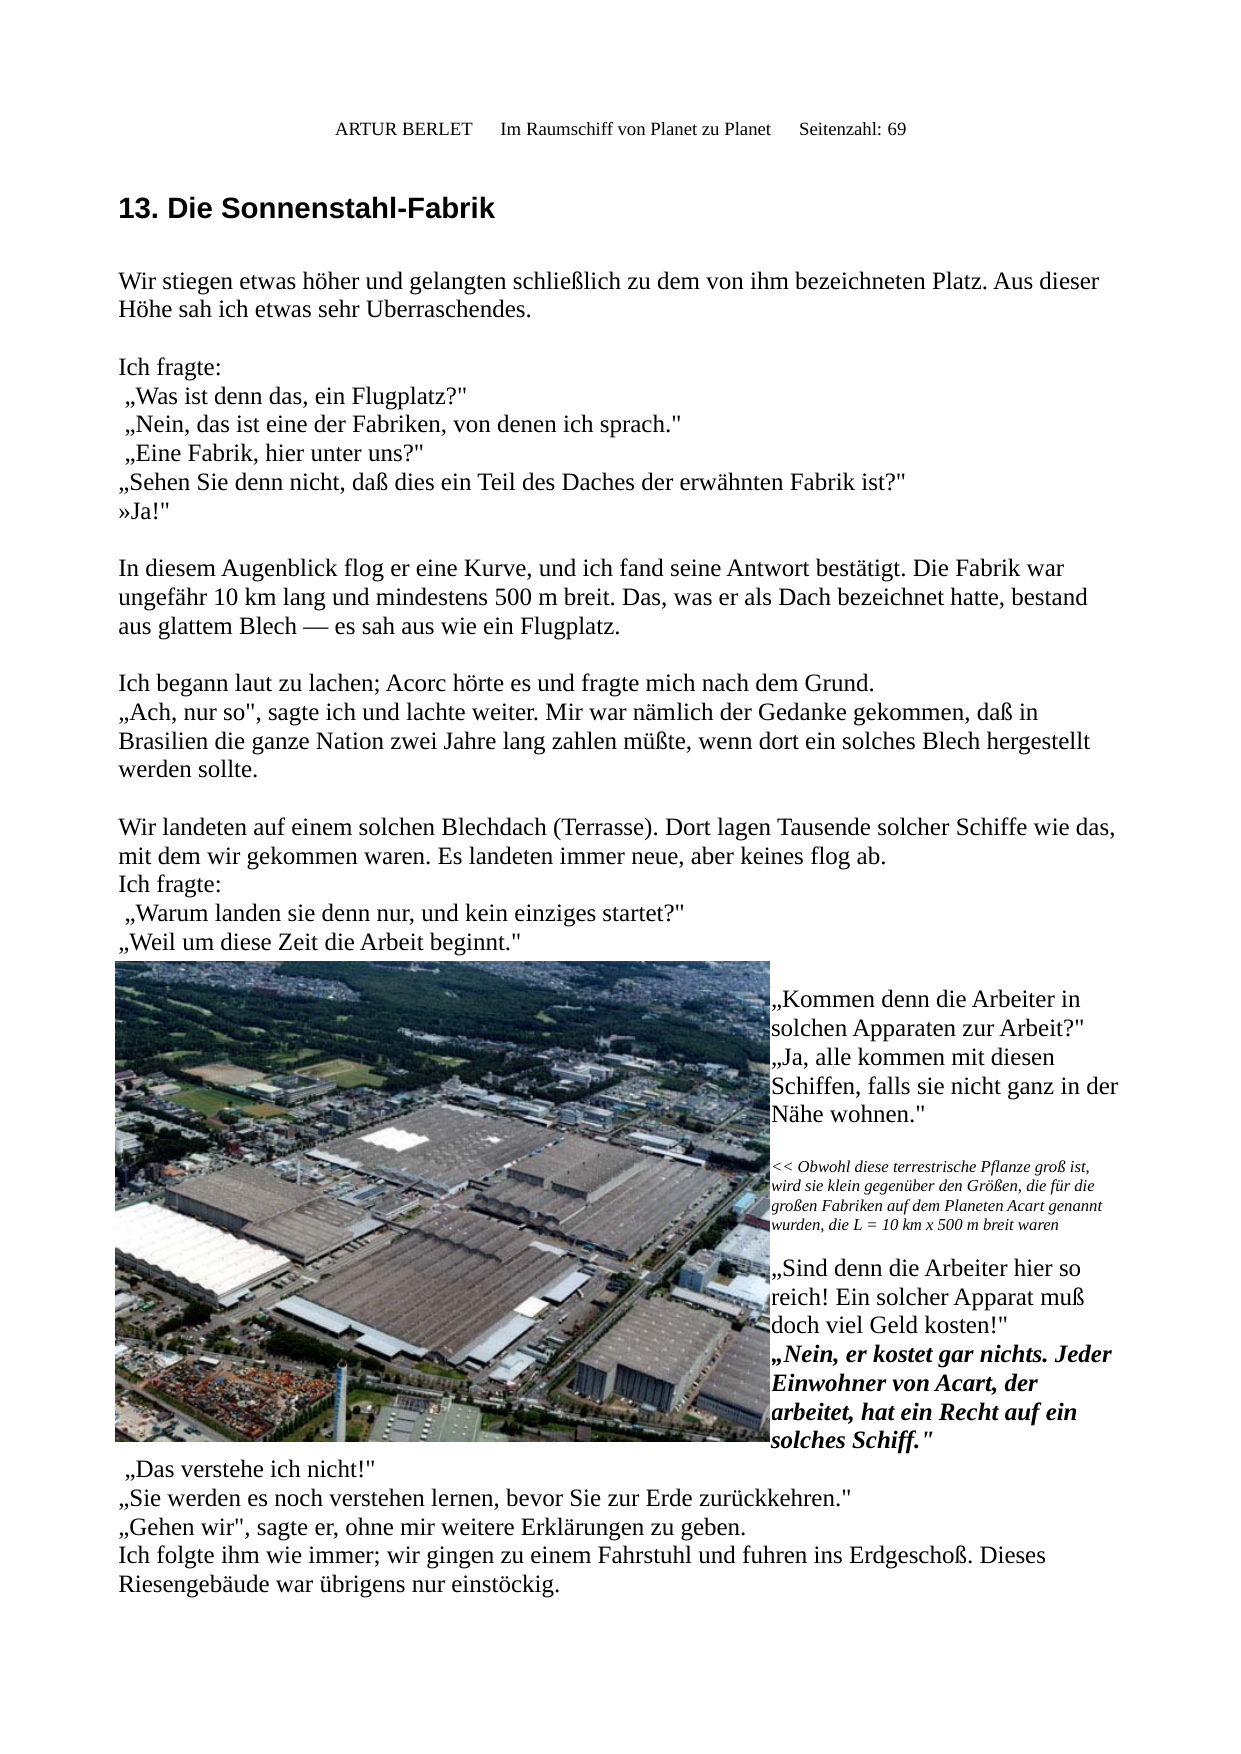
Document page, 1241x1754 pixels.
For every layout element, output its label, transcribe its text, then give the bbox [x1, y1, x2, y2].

text Wir stiegen etwas höher und gelangten schließlich zu dem von ihm bezeichneten Platz. Aus dieser Höhe sah ich etwas sehr Uberraschendes. [118, 266, 1123, 323]
text „Nein, das ist eine der Fabriken, von denen ich sprach." [118, 409, 1123, 438]
text „Sind denn die Arbeiter hier so reich! Ein solcher Apparat muß doch viel Geld kosten!" [772, 1253, 1123, 1339]
picture [116, 961, 770, 1442]
text << Obwohl diese terrestrische Pflanze groß ist, wird sie klein gegenüber den Größen, die für die großen Fabriken auf dem Planeten Acart genannt wurden, die L = 10 km x 500 m breit waren [772, 1157, 1123, 1234]
text „Gehen wir", sagte er, ohne mir weitere Erklärungen zu geben. [118, 1512, 1123, 1540]
text Ich folgte ihm wie immer; wir gingen zu einem Fahrstuhl und fuhren ins Erdgeschoß. Dieses Riesengebäude war übrigens nur einstöckig. [118, 1540, 1123, 1598]
text „Eine Fabrik, hier unter uns?" [118, 438, 1123, 467]
text In diesem Augenblick flog er eine Kurve, und ich fand seine Antwort bestätigt. Die Fabrik war ungefähr 10 km lang und mindestens 500 m breit. Das, was er als Dach bezeichnet hatte, bestand aus glattem Blech — es sah aus wie ein Flugplatz. [118, 553, 1123, 639]
text Ich begann laut zu lachen; Acorc hörte es und fragte mich nach dem Grund. [118, 668, 1123, 697]
text „Nein, er kostet gar nichts. Jeder Einwohner von Acart, der arbeitet, hat ein Recht auf ein solches Schiff." [118, 1339, 1123, 1454]
text Ich fragte: [118, 869, 1123, 898]
text „Sehen Sie denn nicht, daß dies ein Teil des Daches der erwähnten Fabrik ist?" [118, 467, 1123, 496]
text „Ach, nur so", sagte ich und lachte weiter. Mir war näm­lich der Gedanke gekommen, daß in Brasilien die ganze Nation zwei Jahre lang zahlen müßte, wenn dort ein sol­ches Blech hergestellt werden sollte. [118, 697, 1123, 783]
subtitle 13. Die Sonnenstahl-Fabrik [118, 191, 1123, 224]
text Ich fragte: [118, 352, 1123, 381]
text »Ja!" [118, 496, 1123, 524]
text Wir landeten auf einem solchen Blechdach (Terrasse). Dort lagen Tausende solcher Schiffe wie das, mit dem wir ge­kommen waren. Es landeten immer neue, aber keines flog ab. [118, 812, 1123, 869]
text „Ja, alle kommen mit diesen Schiffen, falls sie nicht ganz in der Nähe wohnen." [772, 1042, 1123, 1128]
text „Was ist denn das, ein Flugplatz?" [118, 381, 1123, 409]
text „Das verstehe ich nicht!" [118, 1454, 1123, 1483]
text „Kommen denn die Arbeiter in solchen Apparaten zur Arbeit?" [772, 984, 1123, 1042]
text „Sie werden es noch verstehen lernen, bevor Sie zur Erde zurückkehren." [118, 1483, 1123, 1512]
text „Warum landen sie denn nur, und kein einziges startet?" [118, 898, 1123, 927]
text „Weil um diese Zeit die Arbeit beginnt." [118, 927, 1123, 956]
